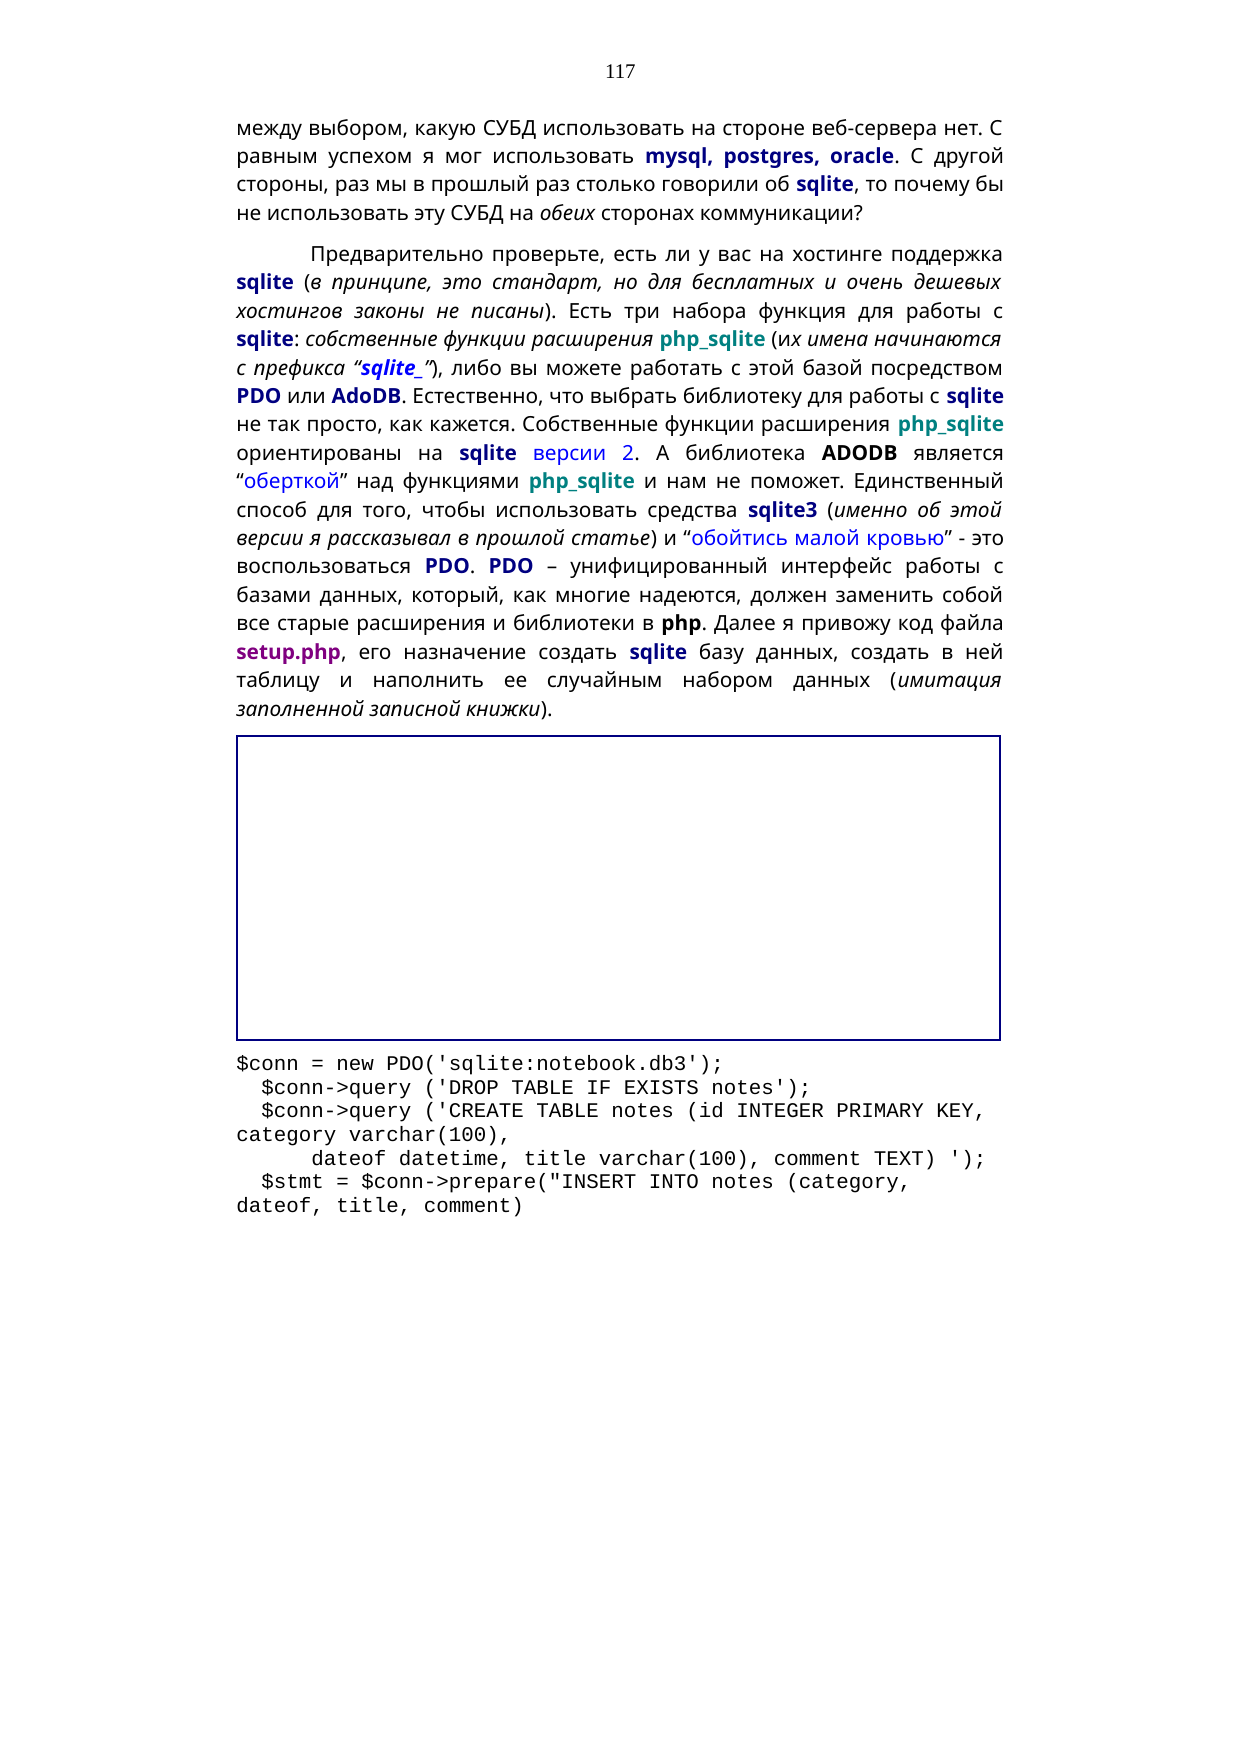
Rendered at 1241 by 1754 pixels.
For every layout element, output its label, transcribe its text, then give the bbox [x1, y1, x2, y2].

text dateof datetime, title varchar(100), comment TEXT) '); [236, 1148, 1004, 1171]
text $conn = new PDO('sqlite:notebook.db3'); [236, 1053, 1004, 1077]
text между выбором, какую СУБД использовать на стороне веб-сервера нет. С равным успехом я мог использовать mysql, postgres, oracle. С другой стороны, раз мы в прошлый раз столько говорили об sqlite, то почему бы не использовать эту СУБД на обеих сторонах коммуникации? [236, 113, 1004, 226]
text $stmt = $conn->prepare("INSERT INTO notes (category, dateof, title, comment) [236, 1171, 1004, 1219]
text $conn->query ('DROP TABLE IF EXISTS notes'); [236, 1077, 1004, 1101]
text $conn->query ('CREATE TABLE notes (id INTEGER PRIMARY KEY, category varchar(100), [236, 1101, 1004, 1148]
text Предварительно проверьте, есть ли у вас на хостинге поддержка sqlite (в принципе, это стандарт, но для бесплатных и очень дешевых хостингов законы не писаны). Есть три набора функция для работы с sqlite: собственные функции расширения php_sqlite (их имена начинаются с префикса “sqlite_”), либо вы можете работать с этой базой посредством PDO или AdoDB. Естественно, что выбрать библиотеку для работы с sqlite не так просто, как кажется. Собственные функции расширения php_sqlite ориентированы на sqlite версии 2. А библиотека ADODB является “оберткой” над функциями php_sqlite и нам не поможет. Единственный способ для того, чтобы использовать средства sqlite3 (именно об этой версии я рассказывал в прошлой статье) и “обойтись малой кровью” - это воспользоваться PDO. PDO – унифицированный интерфейс работы с базами данных, который, как многие надеются, должен заменить собой все старые расширения и библиотеки в php. Далее я привожу код файла setup.php, его назначение создать sqlite базу данных, создать в ней таблицу и наполнить ее случайным набором данных (имитация заполненной записной книжки). [236, 239, 1004, 722]
